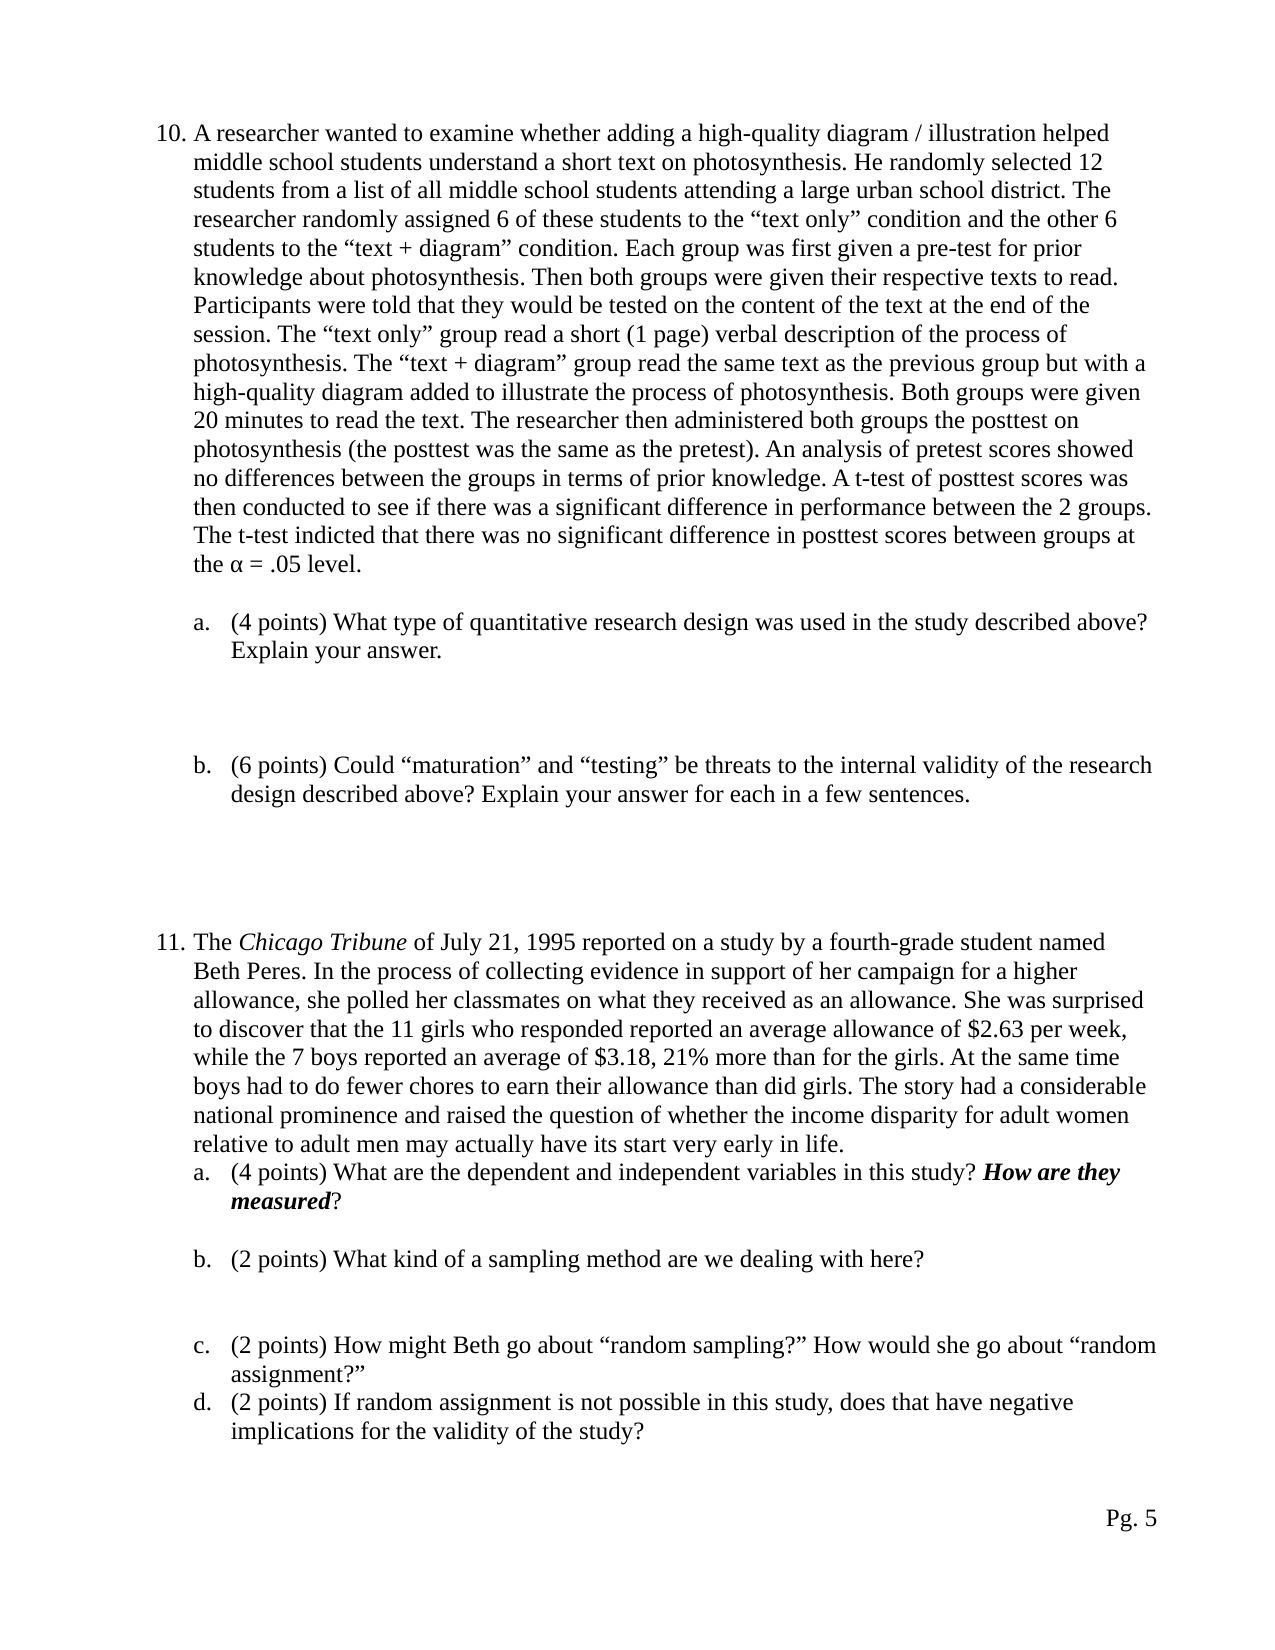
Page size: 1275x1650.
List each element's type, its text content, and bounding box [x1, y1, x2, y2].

list A researcher wanted to examine whether adding a high-quality diagram / illustration helped middle school students understand a short text on photosynthesis. He randomly selected 12 students from a list of all middle school students attending a large urban school district. The researcher randomly assigned 6 of these students to the “text only” condition and the other 6 students to the “text + diagram” condition. Each group was first given a pre-test for prior knowledge about photosynthesis. Then both groups were given their respective texts to read. Participants were told that they would be tested on the content of the text at the end of the session. The “text only” group read a short (1 page) verbal description of the process of photosynthesis. The “text + diagram” group read the same text as the previous group but with a high-quality diagram added to illustrate the process of photosynthesis. Both groups were given 20 minutes to read the text. The researcher then administered both groups the posttest on photosynthesis (the posttest was the same as the pretest). An analysis of pretest scores showed no differences between the groups in terms of prior knowledge. A t-test of posttest scores was then conducted to see if there was a significant difference in performance between the 2 groups. The t-test indicted that there was no significant difference in posttest scores between groups at the α = .05 level. [156, 118, 1157, 578]
list (2 points) What kind of a sampling method are we dealing with here? [193, 1244, 1157, 1272]
list (6 points) Could “maturation” and “testing” be threats to the internal validity of the research design described above? Explain your answer for each in a few sentences. [193, 751, 1157, 808]
list (4 points) What type of quantitative research design was used in the study described above? Explain your answer. [193, 607, 1157, 664]
list The Chicago Tribune of July 21, 1995 reported on a study by a fourth-grade student named Beth Peres. In the process of collecting evidence in support of her campaign for a higher allowance, she polled her classmates on what they received as an allowance. She was surprised to discover that the 11 girls who responded reported an average allowance of $2.63 per week, while the 7 boys reported an average of $3.18, 21% more than for the girls. At the same time boys had to do fewer chores to earn their allowance than did girls. The story had a considerable national prominence and raised the question of whether the income disparity for adult women relative to adult men may actually have its start very early in life. [156, 927, 1157, 1157]
list (2 points) If random assignment is not possible in this study, does that have negative implications for the validity of the study? [193, 1387, 1157, 1445]
list (4 points) What are the dependent and independent variables in this study? How are they measured? [193, 1157, 1157, 1215]
list (2 points) How might Beth go about “random sampling?” How would she go about “random assignment?” [193, 1330, 1157, 1387]
